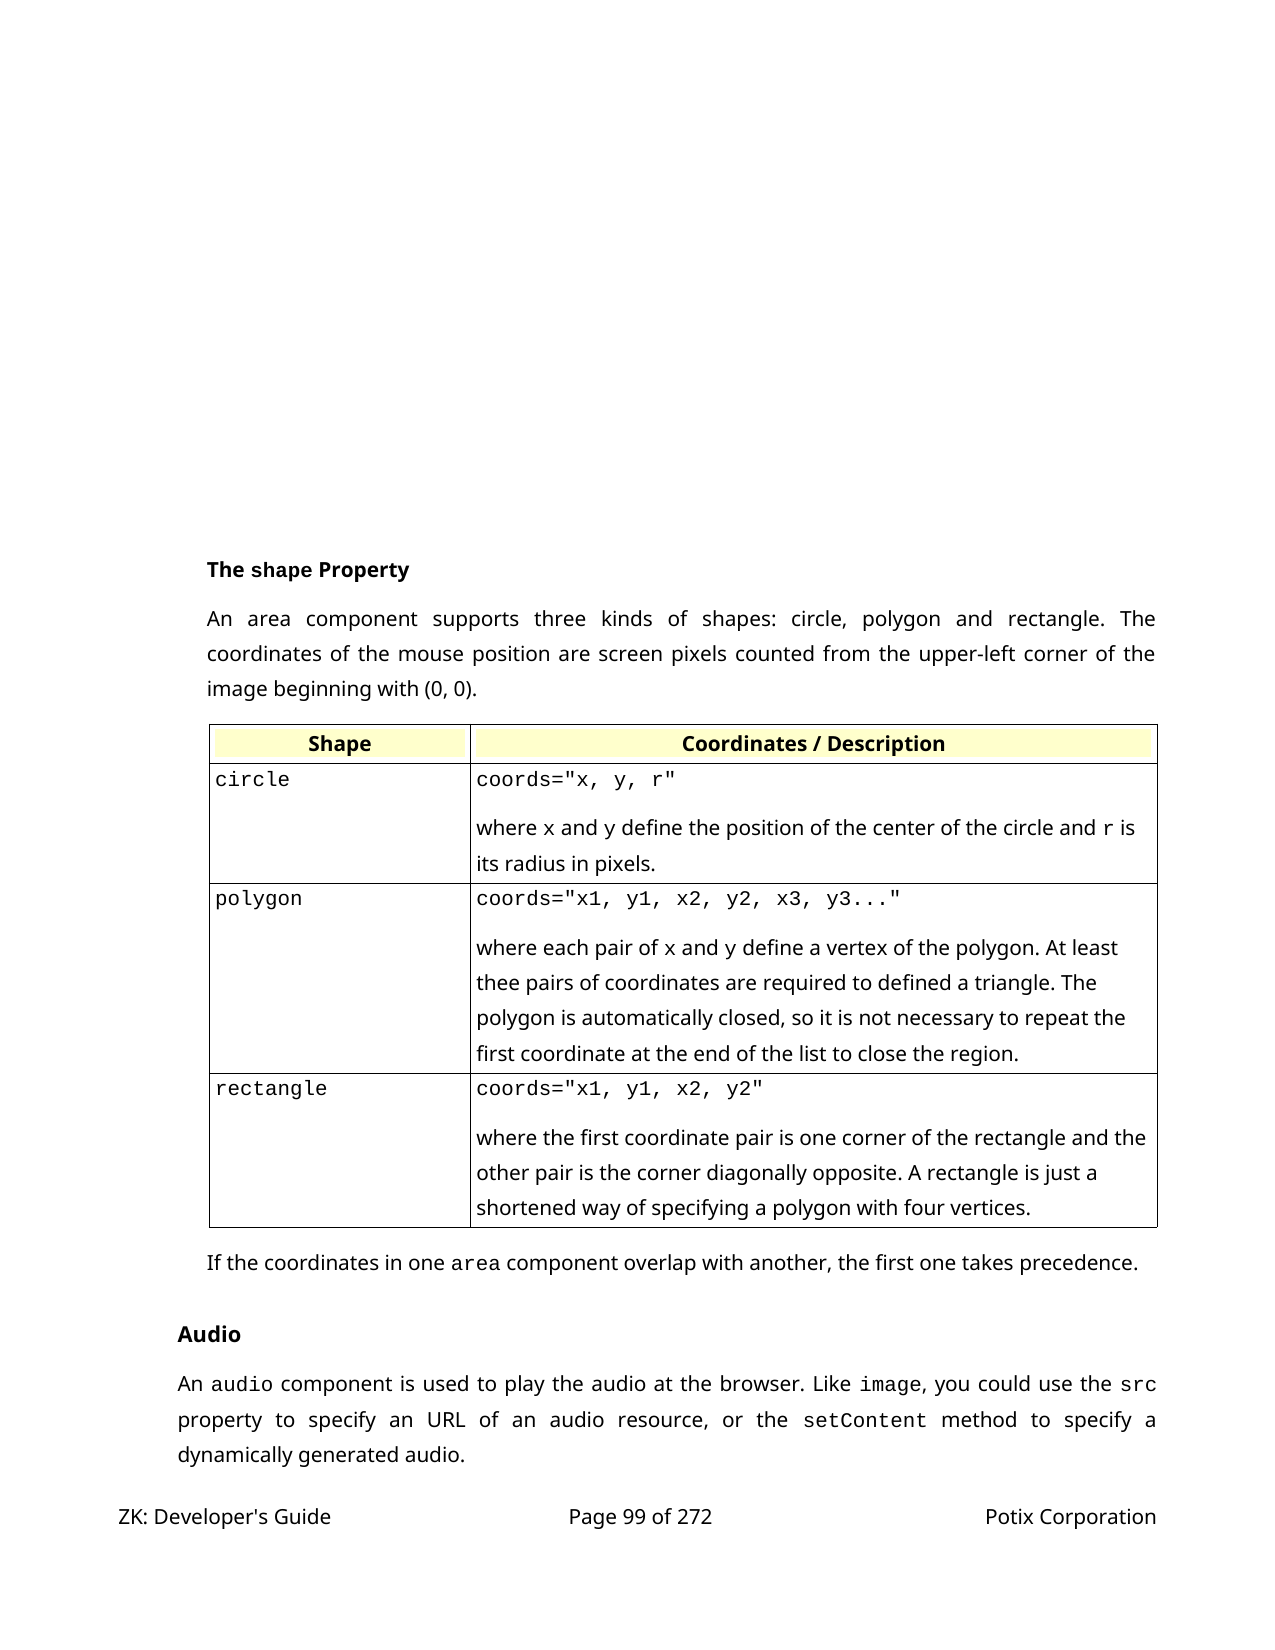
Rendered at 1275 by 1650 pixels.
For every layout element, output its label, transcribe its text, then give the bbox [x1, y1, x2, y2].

table_header Shape [210, 725, 470, 763]
subtitle The shape Property [207, 555, 1157, 583]
subtitle Audio [177, 1319, 1157, 1349]
table_cell coords="x, y, r" where x and y define the position of the center of the circle and r is its radius in pixels. [471, 764, 1157, 883]
table_cell coords="x1, y1, x2, y2, x3, y3..." where each pair of x and y define a vertex of the polygon. At least thee pairs of coordinates are required to defined a triangle. The polygon is automatically closed, so it is not necessary to repeat the first coordinate at the end of the list to close the region. [471, 884, 1157, 1073]
table_cell rectangle [210, 1074, 470, 1227]
table_header Coordinates / Description [471, 725, 1157, 763]
table_cell polygon [210, 884, 470, 1073]
table_cell circle [210, 764, 470, 883]
text An area component supports three kinds of shapes: circle, polygon and rectangle. The coordinates of the mouse position are screen pixels counted from the upper-left corner of the image beginning with (0, 0). [207, 604, 1157, 703]
text If the coordinates in one area component overlap with another, the first one takes precedence. [207, 1248, 1157, 1276]
table_cell coords="x1, y1, x2, y2" where the first coordinate pair is one corner of the rectangle and the other pair is the corner diagonally opposite. A rectangle is just a shortened way of specifying a polygon with four vertices. [471, 1074, 1157, 1227]
text An audio component is used to play the audio at the browser. Like image, you could use the src property to specify an URL of an audio resource, or the setContent method to specify a dynamically generated audio. [177, 1369, 1157, 1469]
